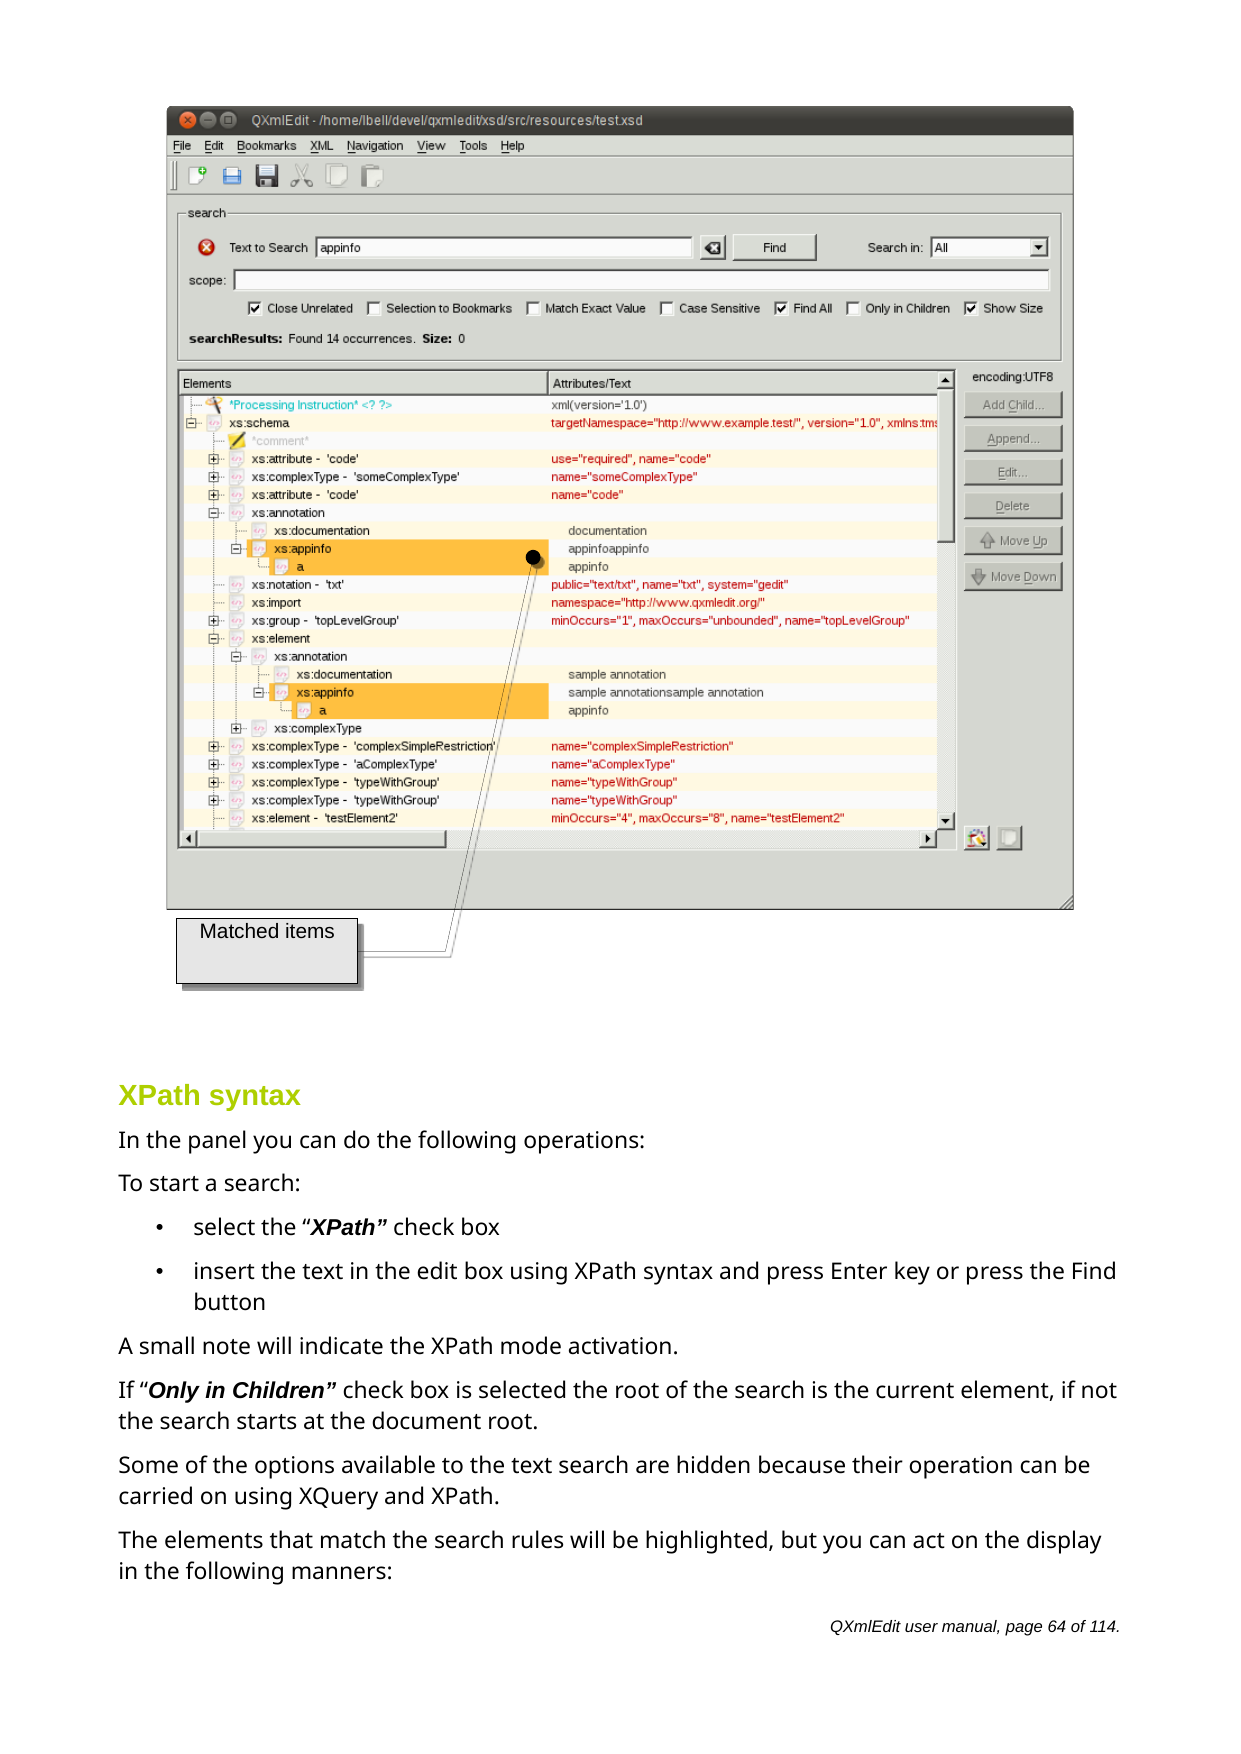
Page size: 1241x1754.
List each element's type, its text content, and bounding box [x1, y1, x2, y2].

picture [166, 106, 1074, 910]
text Some of the options available to the text search are hidden because their operation can be carried on using XQuery and XPath. [118, 1449, 1122, 1511]
text To start a search: [118, 1167, 1122, 1199]
text A small note will indicate the XPath mode activation. [118, 1330, 1122, 1361]
text If “Only in Children” check box is selected the root of the search is the current element, if not the search starts at the document root. [118, 1374, 1122, 1436]
list select the “XPath” check box [156, 1211, 1122, 1242]
text The elements that match the search rules will be highlighted, but you can act on the display in the following manners: [118, 1524, 1122, 1586]
picture [532, 557, 544, 569]
picture [455, 568, 535, 910]
subtitle XPath syntax [118, 1078, 1122, 1111]
list insert the text in the edit box using XPath syntax and press Enter key or press the Find button [156, 1255, 1122, 1317]
text In the panel you can do the following operations: [118, 1124, 1122, 1155]
